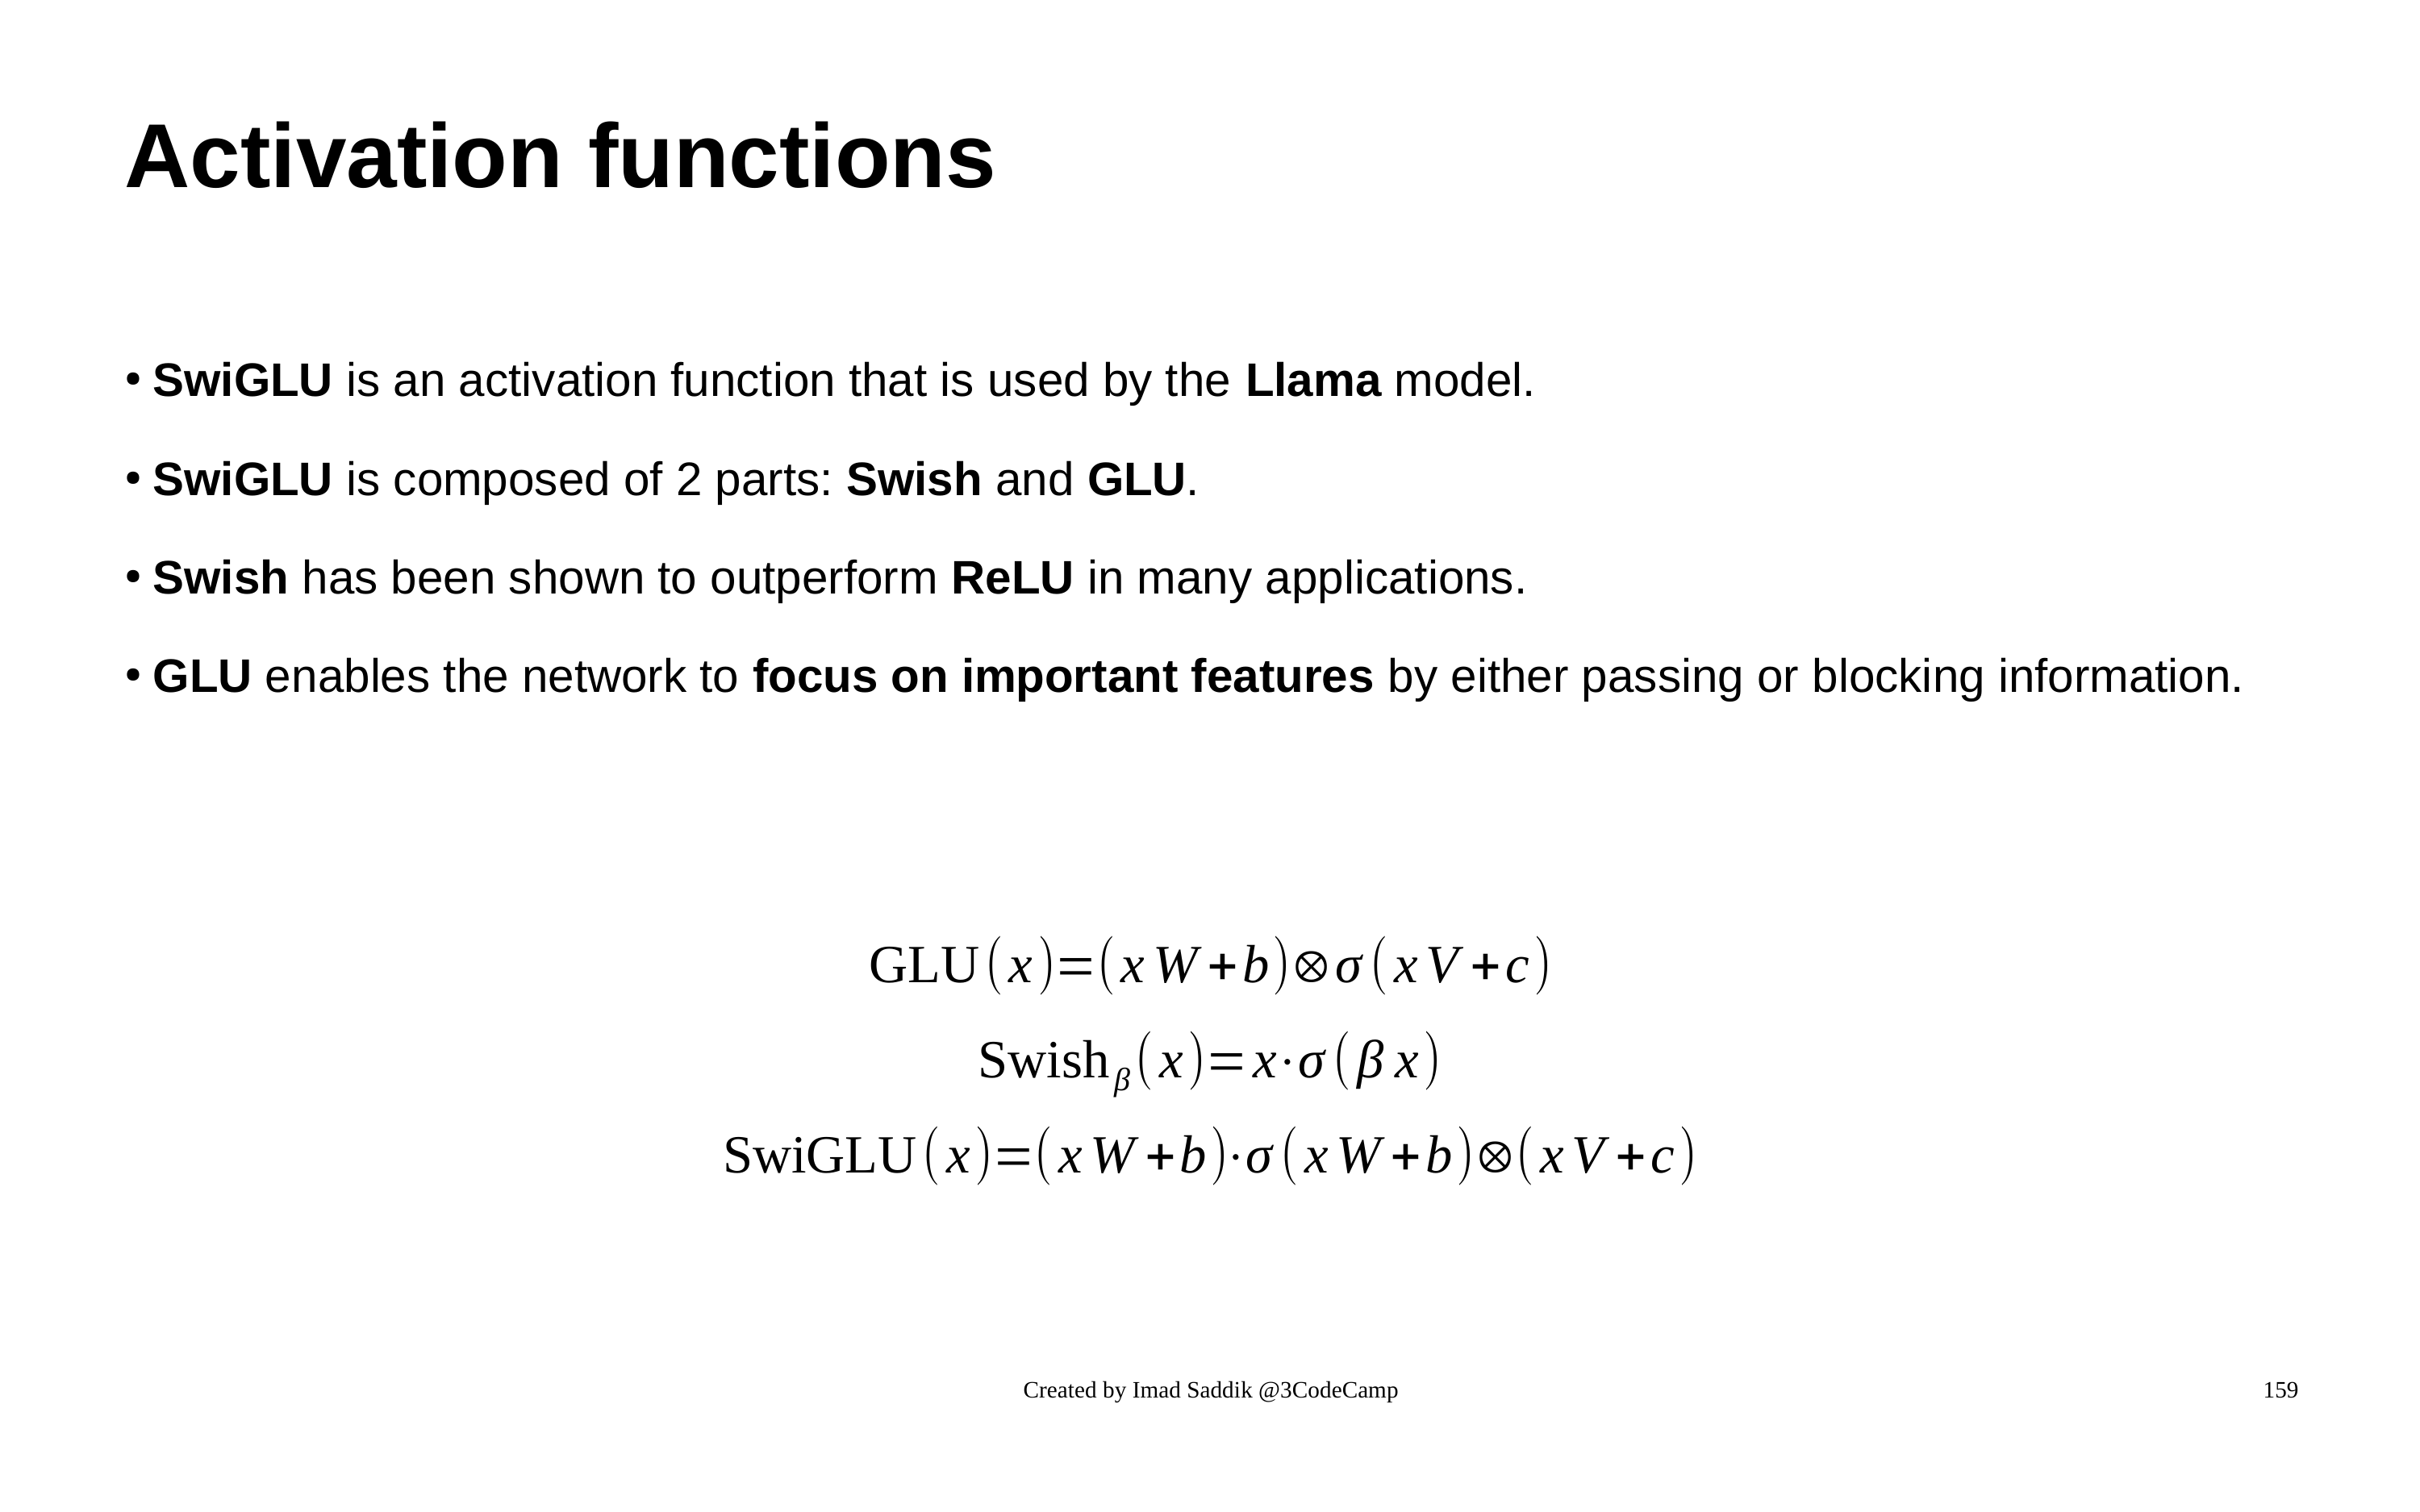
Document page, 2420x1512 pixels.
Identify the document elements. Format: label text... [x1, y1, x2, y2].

chart [978, 1028, 1442, 1098]
chart [868, 933, 1552, 998]
text_box Activation functions [112, 61, 2179, 251]
chart [722, 1123, 1698, 1189]
text_box SwiGLU is an activation function that is used by the Llama model. SwiGLU is composed of 2 parts: Swish and GLU. Swish has been shown to outperform ReLU in many applications. GLU enables the network to focus on important features by either passing or blocking information. [112, 322, 2300, 709]
